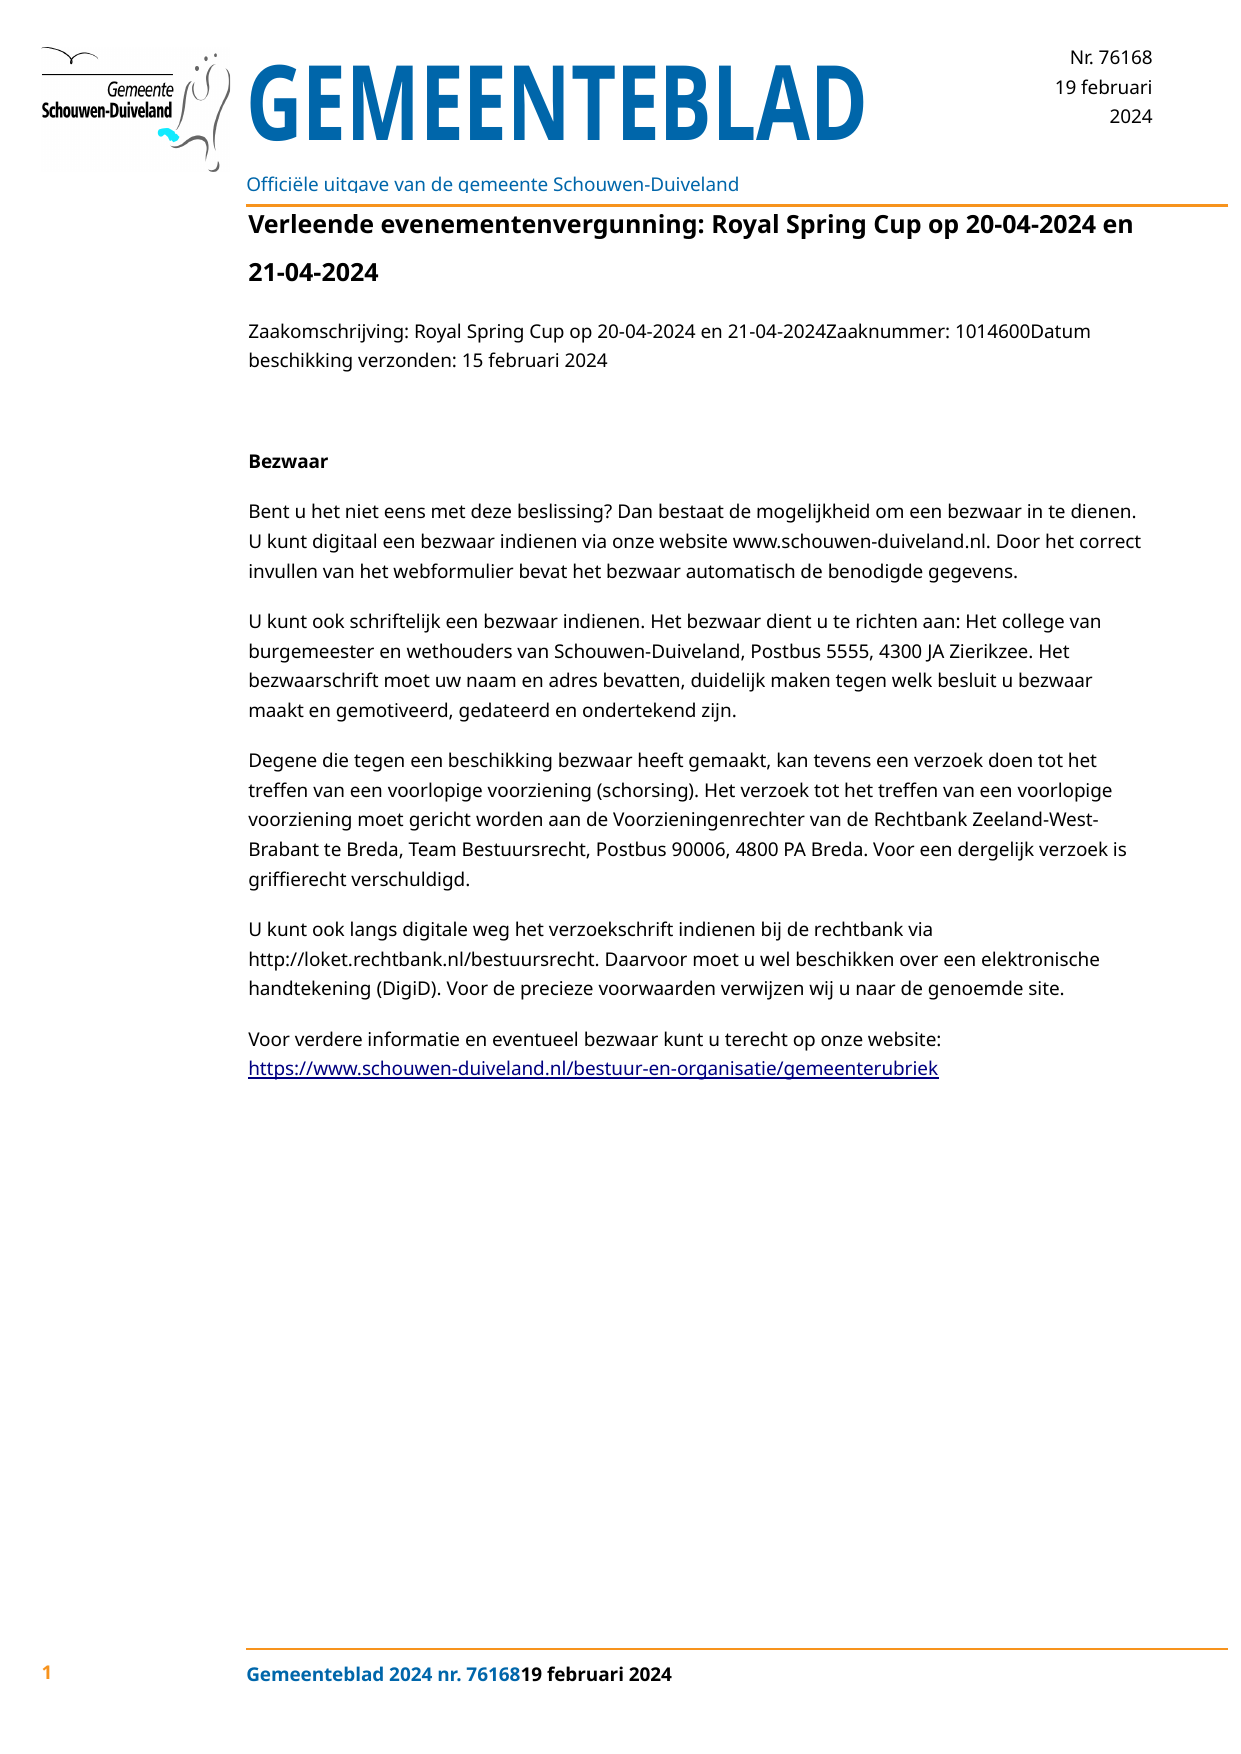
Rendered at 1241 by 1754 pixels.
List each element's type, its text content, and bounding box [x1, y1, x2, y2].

text Degene die tegen een beschikking bezwaar heeft gemaakt, kan tevens een verzoek doen tot het treffen van een voorlopige voorziening (schorsing). Het verzoek tot het treffen van een voorlopige voorziening moet gericht worden aan de Voorzieningenrechter van de Rechtbank Zeeland-West-Brabant te Breda, Team Bestuursrecht, Postbus 90006, 4800 PA Breda. Voor een dergelijk verzoek is griffierecht verschuldigd. [248, 747, 1152, 892]
text Bent u het niet eens met deze beslissing? Dan bestaat de mogelijkheid om een bezwaar in te dienen. U kunt digitaal een bezwaar indienen via onze website www.schouwen-duiveland.nl. Door het correct invullen van het webformulier bevat het bezwaar automatisch de benodigde gegevens. [248, 499, 1152, 584]
text U kunt ook langs digitale weg het verzoekschrift indienen bij de rechtbank via http://loket.rechtbank.nl/bestuursrecht. Daarvoor moet u wel beschikken over een elektronische handtekening (DigiD). Voor de precieze voorwaarden verwijzen wij u naar de genoemde site. [248, 916, 1152, 1001]
text Bezwaar [248, 448, 1152, 474]
text Verleende evenementenvergunning: Royal Spring Cup op 20-04-2024 en 21-04-2024 [248, 207, 1152, 288]
text Voor verdere informatie en eventueel bezwaar kunt u terecht op onze website: https://www.schouwen-duiveland.nl/bestuur-en-organisatie/gemeenterubriek [248, 1026, 1152, 1081]
text U kunt ook schriftelijk een bezwaar indienen. Het bezwaar dient u te richten aan: Het college van burgemeester en wethouders van Schouwen-Duiveland, Postbus 5555, 4300 JA Zierikzee. Het bezwaarschrift moet uw naam en adres bevatten, duidelijk maken tegen welk besluit u bezwaar maakt en gemotiveerd, gedateerd en ondertekend zijn. [248, 608, 1152, 723]
picture [41, 47, 231, 172]
text Zaakomschrijving: Royal Spring Cup op 20-04-2024 en 21-04-2024Zaaknummer: 1014600Datum beschikking verzonden: 15 februari 2024 [248, 318, 1152, 373]
